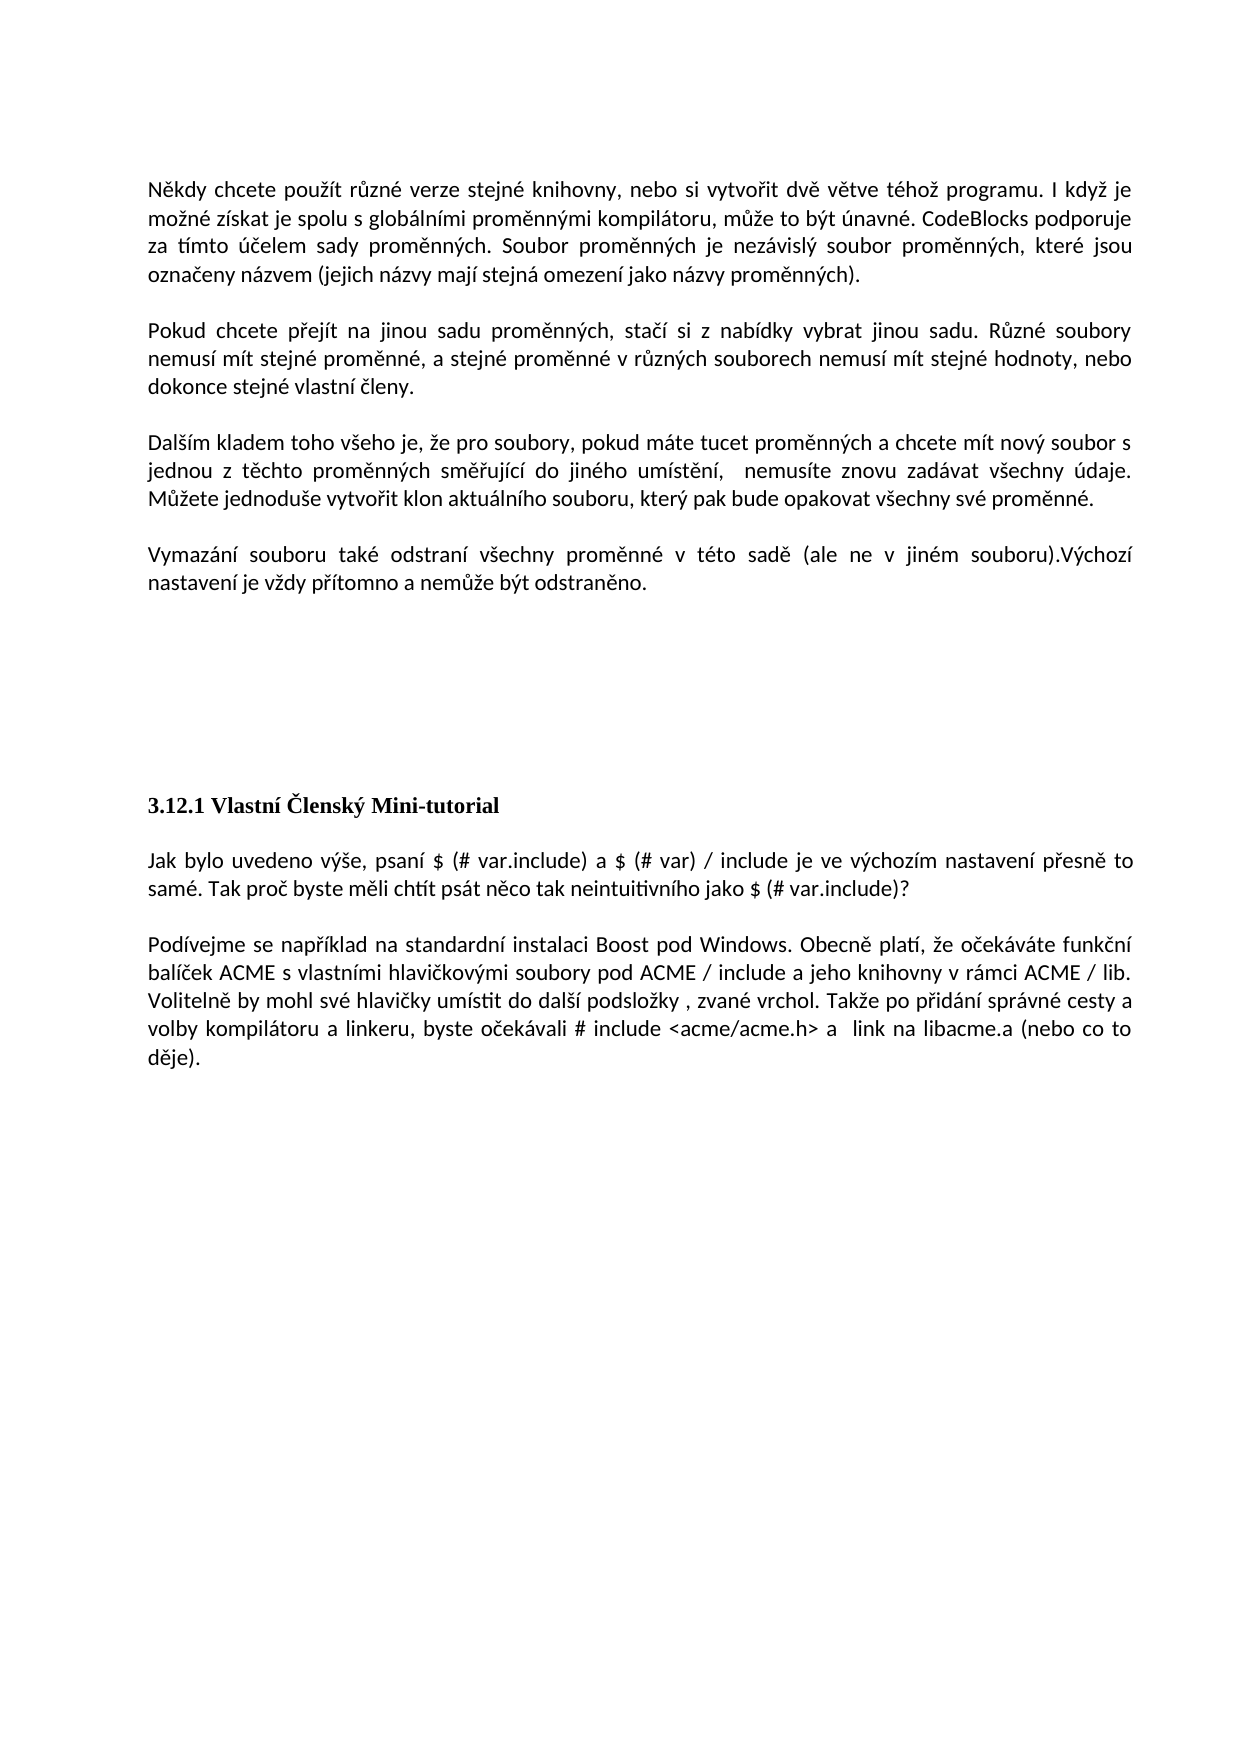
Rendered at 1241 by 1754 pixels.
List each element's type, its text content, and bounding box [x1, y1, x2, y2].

text Dalším kladem toho všeho je, že pro soubory, pokud máte tucet proměnných a chcete mít nový soubor s jednou z těchto proměnných směřující do jiného umístění, nemusíte znovu zadávat všechny údaje. Můžete jednoduše vytvořit klon aktuálního souboru, který pak bude opakovat všechny své proměnné. [148, 428, 1134, 512]
text Vymazání souboru také odstraní všechny proměnné v této sadě (ale ne v jiném souboru).Výchozí nastavení je vždy přítomno a nemůže být odstraněno. [148, 540, 1134, 596]
text Podívejme se například na standardní instalaci Boost pod Windows. Obecně platí, že očekáváte funkční balíček ACME s vlastními hlavičkovými soubory pod ACME / include a jeho knihovny v rámci ACME / lib. Volitelně by mohl své hlavičky umístit do další podsložky , zvané vrchol. Takže po přidání správné cesty a volby kompilátoru a linkeru, byste očekávali # include <acme/acme.h> a link na libacme.a (nebo co to děje). [148, 931, 1134, 1071]
text Pokud chcete přejít na jinou sadu proměnných, stačí si z nabídky vybrat jinou sadu. Různé soubory nemusí mít stejné proměnné, a stejné proměnné v různých souborech nemusí mít stejné hodnoty, nebo dokonce stejné vlastní členy. [148, 316, 1134, 400]
text 3.12.1 Vlastní Členský Mini-tutorial [148, 792, 1134, 818]
text Někdy chcete použít různé verze stejné knihovny, nebo si vytvořit dvě větve téhož programu. I když je možné získat je spolu s globálními proměnnými kompilátoru, může to být únavné. CodeBlocks podporuje za tímto účelem sady proměnných. Soubor proměnných je nezávislý soubor proměnných, které jsou označeny názvem (jejich názvy mají stejná omezení jako názvy proměnných). [148, 176, 1134, 288]
text Jak bylo uvedeno výše, psaní $ (# var.include) a $ (# var) / include je ve výchozím nastavení přesně to samé. Tak proč byste měli chtít psát něco tak neintuitivního jako $ (# var.include)? [148, 846, 1134, 902]
